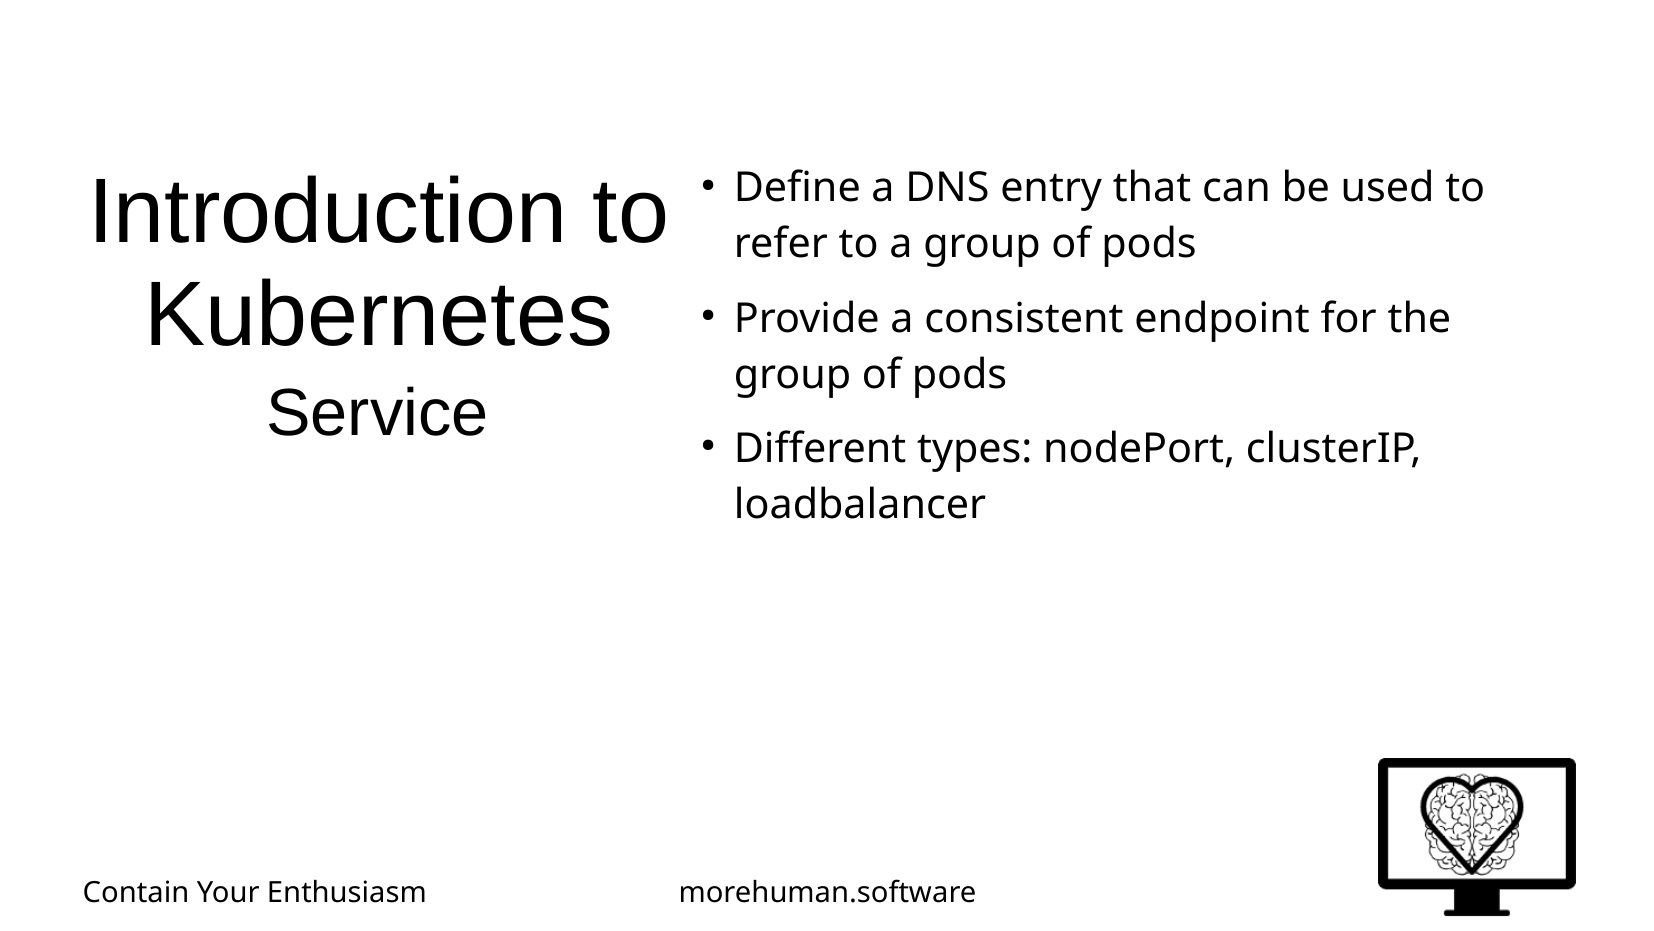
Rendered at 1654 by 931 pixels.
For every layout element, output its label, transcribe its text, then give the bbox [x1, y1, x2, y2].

list Define a DNS entry that can be used to refer to a group of pods Provide a consistent endpoint for the group of pods Different types: nodePort, clusterIP, loadbalancer [690, 157, 1572, 533]
title Introduction to Kubernetes [83, 154, 676, 371]
picture [1378, 758, 1576, 925]
text_box Service [81, 375, 674, 680]
